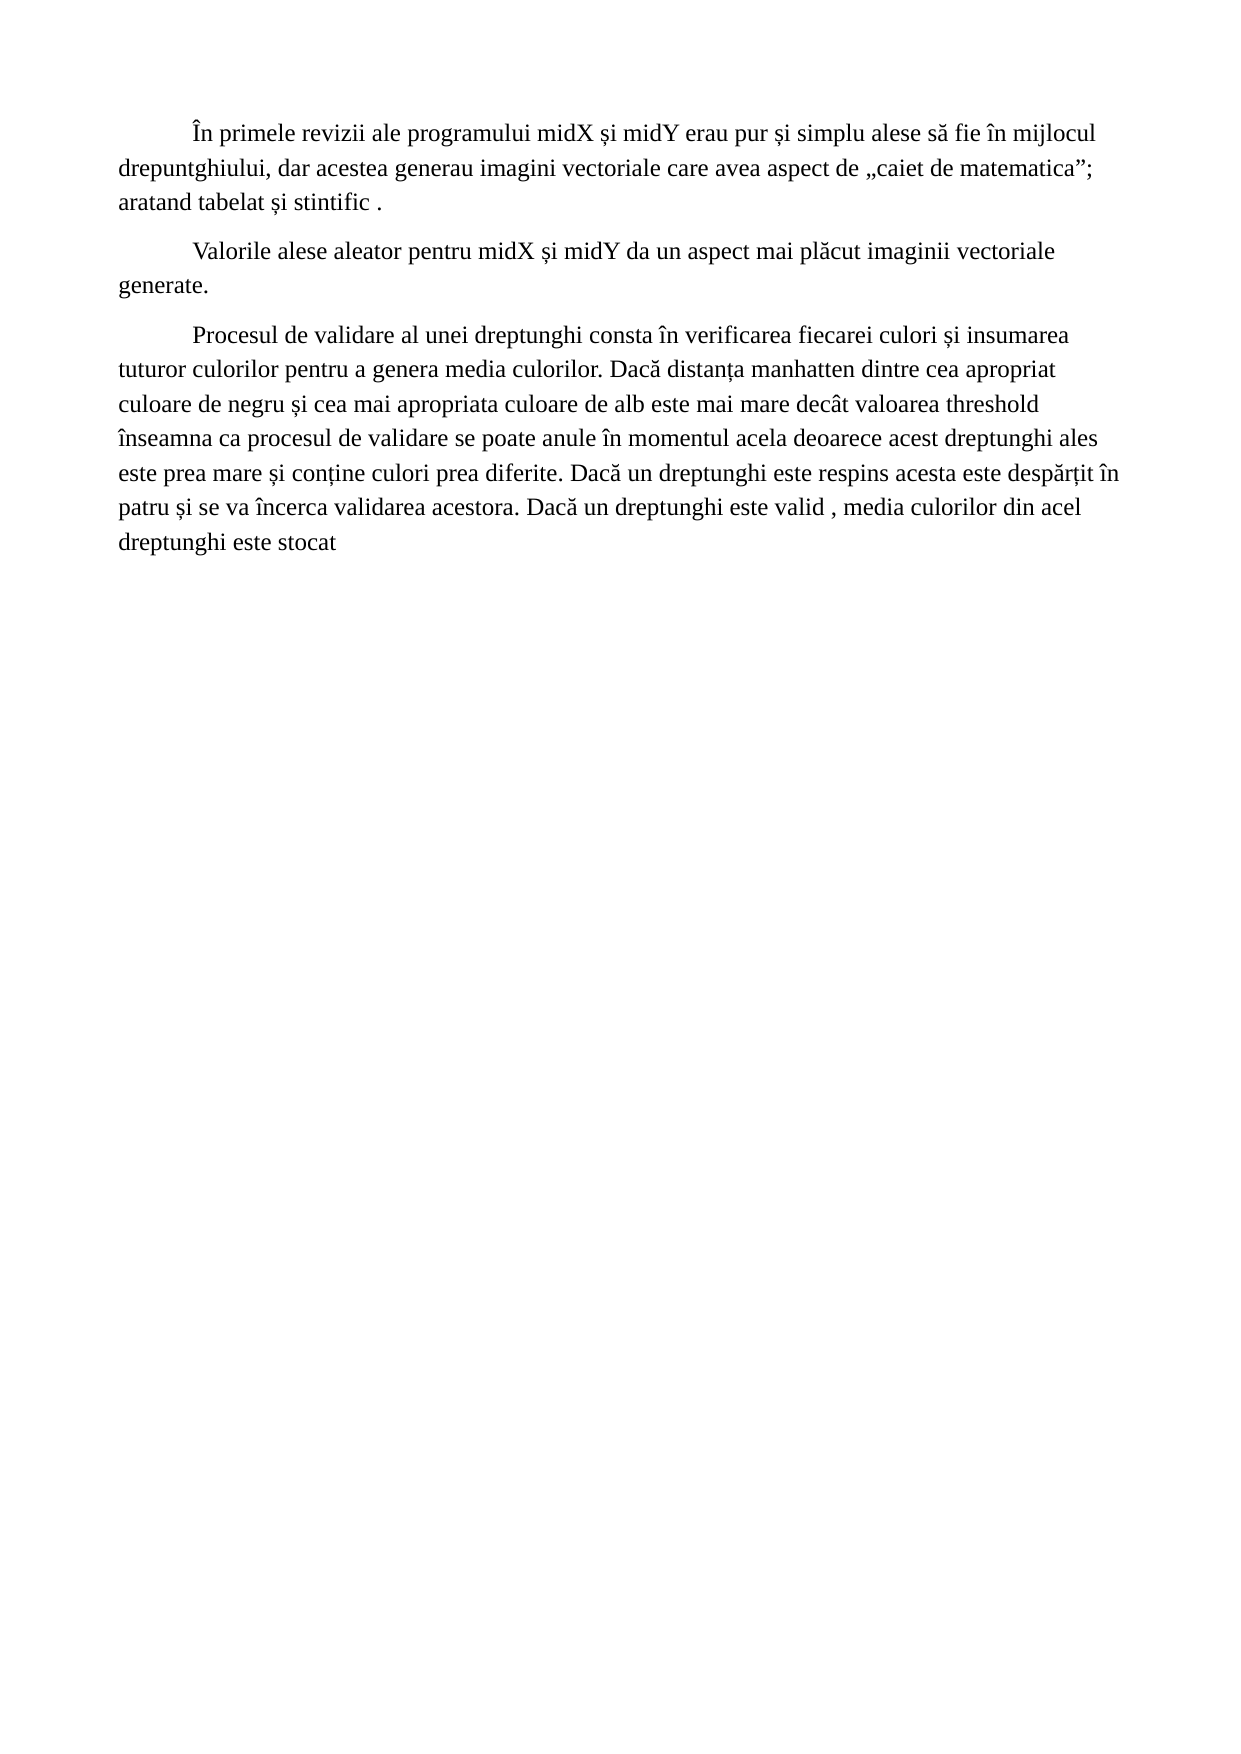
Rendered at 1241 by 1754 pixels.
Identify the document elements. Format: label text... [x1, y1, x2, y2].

text Valorile alese aleator pentru midX și midY da un aspect mai plăcut imaginii vectoriale generate. [118, 236, 1122, 299]
text În primele revizii ale programului midX și midY erau pur și simplu alese să fie în mijlocul drepuntghiului, dar acestea generau imagini vectoriale care avea aspect de „caiet de matematica”; aratand tabelat și stintific . [118, 118, 1122, 216]
text Procesul de validare al unei dreptunghi consta în verificarea fiecarei culori și insumarea tuturor culorilor pentru a genera media culorilor. Dacă distanța manhatten dintre cea apropriat culoare de negru și cea mai apropriata culoare de alb este mai mare decât valoarea threshold înseamna ca procesul de validare se poate anule în momentul acela deoarece acest dreptunghi ales este prea mare și conține culori prea diferite. Dacă un dreptunghi este respins acesta este despărțit în patru și se va încerca validarea acestora. Dacă un dreptunghi este valid , media culorilor din acel dreptunghi este stocat [118, 320, 1122, 555]
